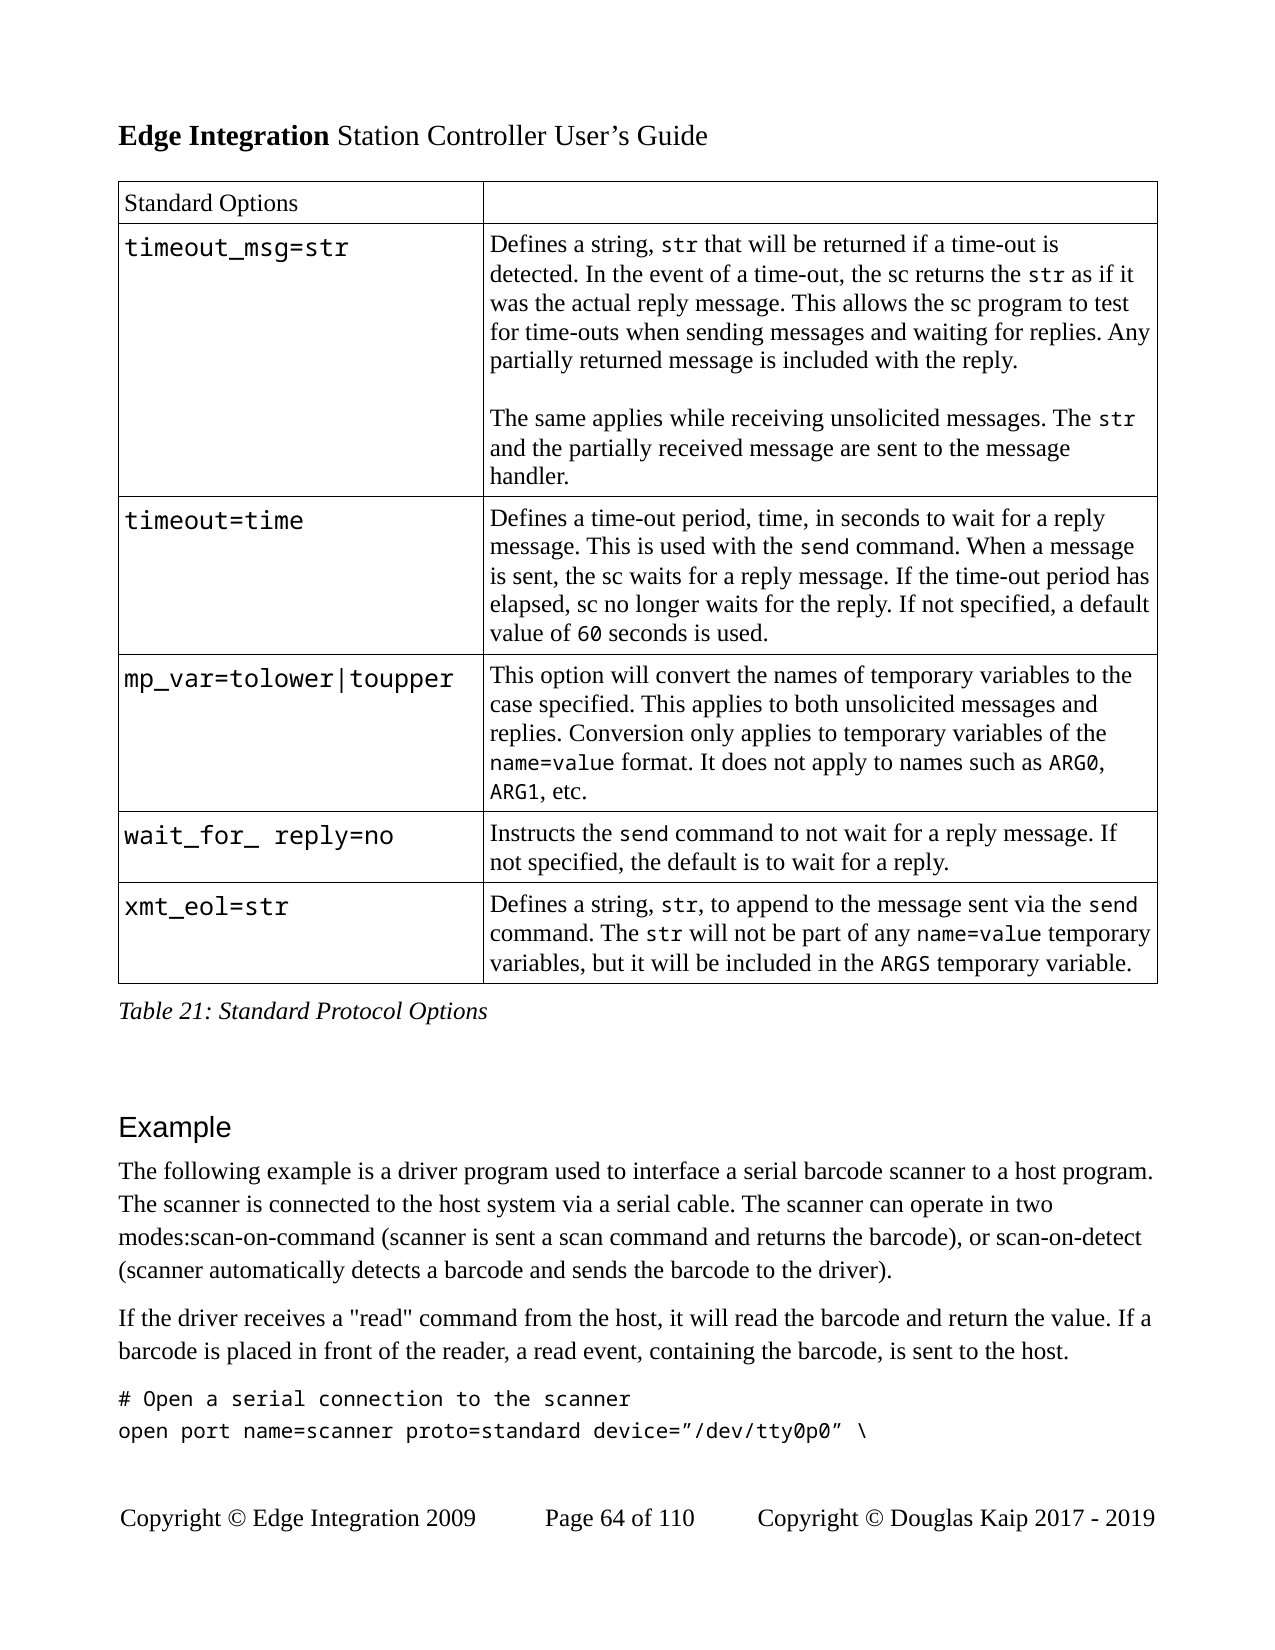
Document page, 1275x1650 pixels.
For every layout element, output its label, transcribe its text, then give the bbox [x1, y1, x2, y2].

table_cell timeout_msg=str [119, 224, 483, 496]
table_cell Instructs the send command to not wait for a reply message. If not specified, the default is to wait for a reply. [484, 812, 1157, 882]
table_cell mp_var=tolower|toupper [119, 655, 483, 811]
text If the driver receives a "read" command from the host, it will read the barcode and return the value. If a barcode is placed in front of the reader, a read event, containing the barcode, is sent to the host. [118, 1303, 1157, 1365]
table_cell wait_for_ reply=no [119, 812, 483, 882]
subtitle Example [118, 1110, 1157, 1144]
table_header [484, 182, 1157, 222]
table_header Standard Options [119, 182, 483, 222]
table_cell This option will convert the names of temporary variables to the case specified. This applies to both unsolicited messages and replies. Conversion only applies to temporary variables of the name=value format. It does not apply to names such as ARG0, ARG1, etc. [484, 655, 1157, 811]
text The following example is a driver program used to interface a serial barcode scanner to a host program. The scanner is connected to the host system via a serial cable. The scanner can operate in two modes:scan-on-command (scanner is sent a scan command and returns the barcode), or scan-on-detect (scanner automatically detects a barcode and sends the barcode to the driver). [118, 1156, 1157, 1284]
table_cell Defines a string, str that will be returned if a time-out is detected. In the event of a time-out, the sc returns the str as if it was the actual reply message. This allows the sc program to test for time-outs when sending messages and waiting for replies. Any partially returned message is included with the reply. The same applies while receiving unsolicited messages. The str and the partially received message are sent to the message handler. [484, 224, 1157, 496]
table_cell xmt_eol=str [119, 883, 483, 983]
table_cell Defines a string, str, to append to the message sent via the send command. The str will not be part of any name=value temporary variables, but it will be included in the ARGS temporary variable. [484, 883, 1157, 983]
table_cell Defines a time-out period, time, in seconds to wait for a reply message. This is used with the send command. When a message is sent, the sc waits for a reply message. If the time-out period has elapsed, sc no longer waits for the reply. If not specified, a default value of 60 seconds is used. [484, 497, 1157, 653]
text Table 21: Standard Protocol Options [118, 996, 1157, 1025]
table_cell timeout=time [119, 497, 483, 653]
text # Open a serial connection to the scanner open port name=scanner proto=standard device=”/dev/tty0p0” \ [118, 1384, 1157, 1445]
